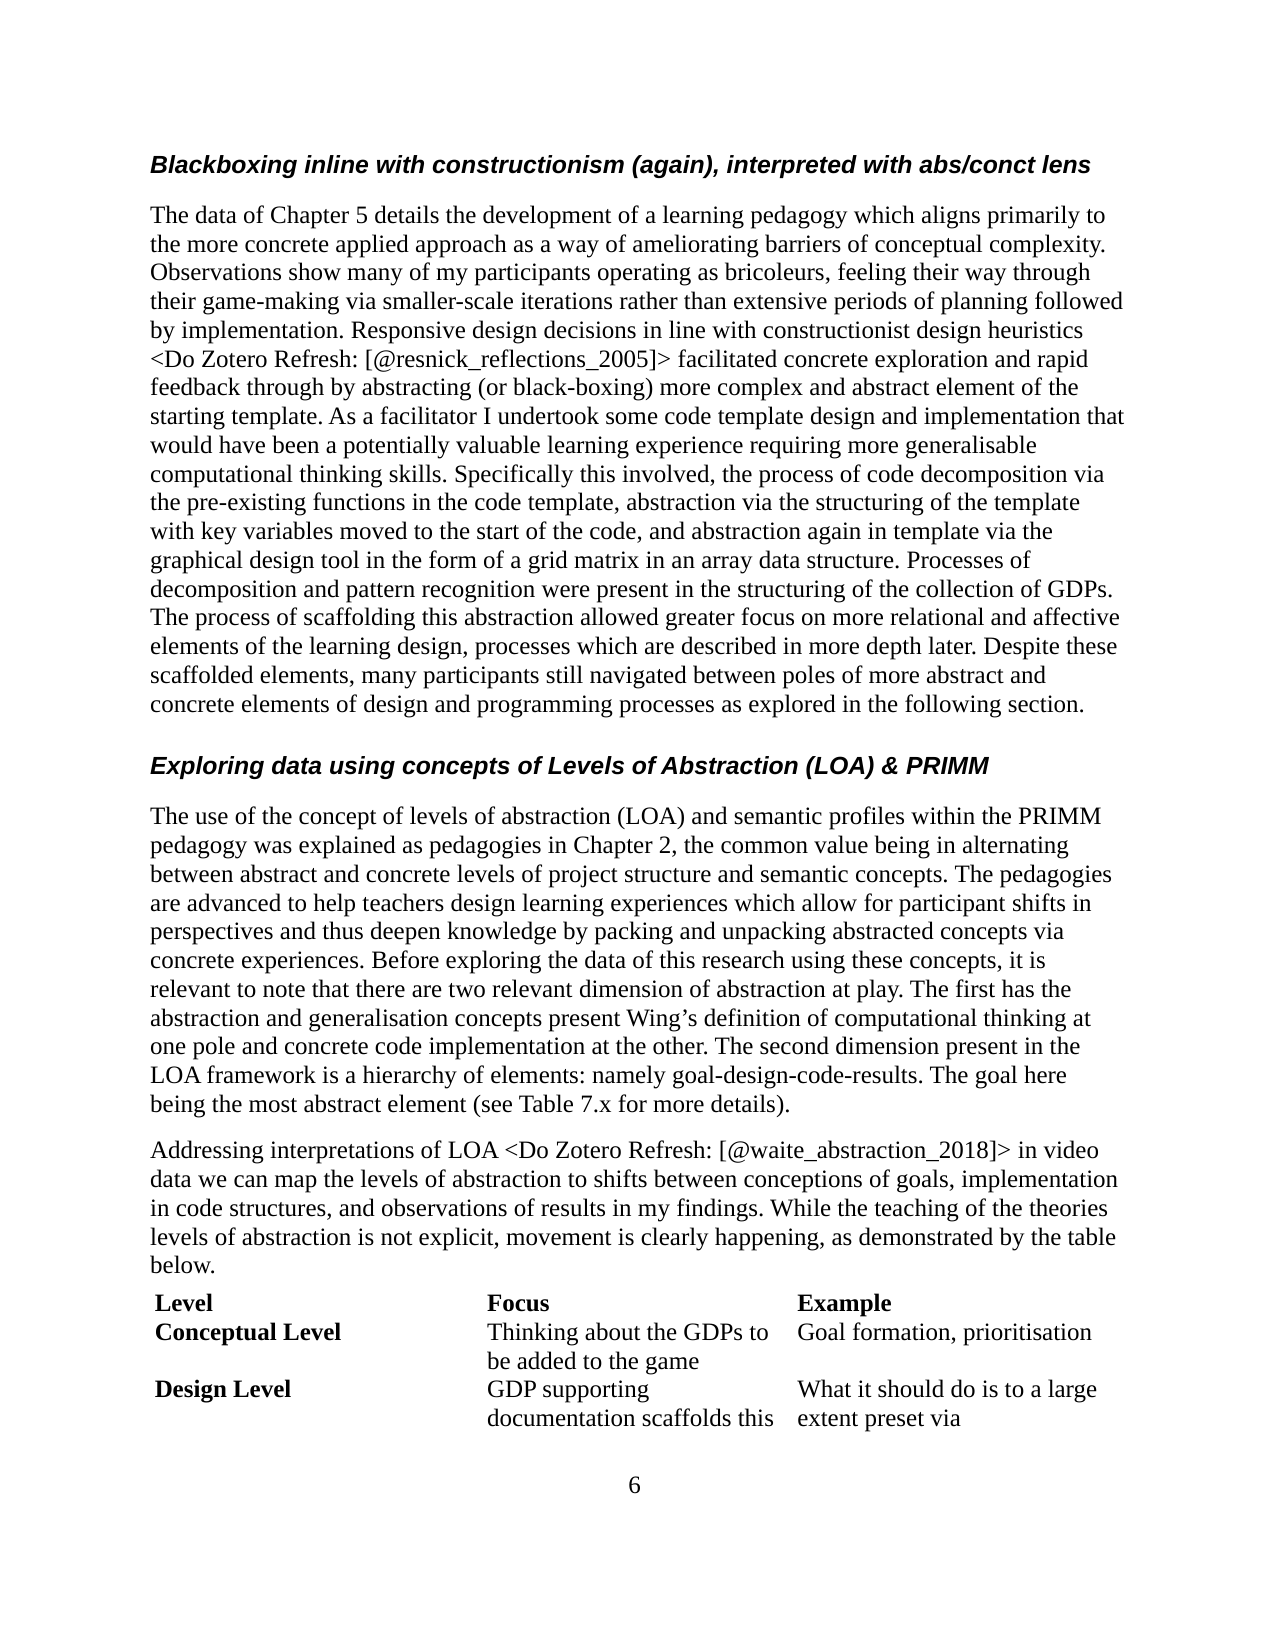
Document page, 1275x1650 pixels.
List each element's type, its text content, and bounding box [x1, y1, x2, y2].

table_header Level [150, 1288, 482, 1317]
table_cell Goal formation, prioritisation [793, 1317, 1125, 1374]
text Addressing interpretations of LOA <Do Zotero Refresh: [@waite_abstraction_2018]> in video data we can map the levels of abstraction to shifts between conceptions of goals, implementation in code structures, and observations of results in my findings. While the teaching of the theories levels of abstraction is not explicit, movement is clearly happening, as demonstrated by the table below. [150, 1136, 1125, 1279]
subtitle Exploring data using concepts of Levels of Abstraction (LOA) & PRIMM [150, 751, 1125, 780]
table_header Focus [482, 1288, 793, 1317]
table_cell Conceptual Level [150, 1317, 482, 1374]
table_cell What it should do is to a large extent preset via [793, 1375, 1125, 1432]
subtitle Blackboxing inline with constructionism (again), interpreted with abs/conct lens [150, 150, 1125, 178]
table_header Example [793, 1288, 1125, 1317]
text The use of the concept of levels of abstraction (LOA) and semantic profiles within the PRIMM pedagogy was explained as pedagogies in Chapter 2, the common value being in alternating between abstract and concrete levels of project structure and semantic concepts. The pedagogies are advanced to help teachers design learning experiences which allow for participant shifts in perspectives and thus deepen knowledge by packing and unpacking abstracted concepts via concrete experiences. Before exploring the data of this research using these concepts, it is relevant to note that there are two relevant dimension of abstraction at play. The first has the abstraction and generalisation concepts present Wing’s definition of computational thinking at one pole and concrete code implementation at the other. The second dimension present in the LOA framework is a hierarchy of elements: namely goal-design-code-results. The goal here being the most abstract element (see Table 7.x for more details). [150, 801, 1125, 1118]
table_cell Design Level [150, 1375, 482, 1432]
table_cell Thinking about the GDPs to be added to the game [482, 1317, 793, 1374]
text The data of Chapter 5 details the development of a learning pedagogy which aligns primarily to the more concrete applied approach as a way of ameliorating barriers of conceptual complexity. Observations show many of my participants operating as bricoleurs, feeling their way through their game-making via smaller-scale iterations rather than extensive periods of planning followed by implementation. Responsive design decisions in line with constructionist design heuristics <Do Zotero Refresh: [@resnick_reflections_2005]> facilitated concrete exploration and rapid feedback through by abstracting (or black-boxing) more complex and abstract element of the starting template. As a facilitator I undertook some code template design and implementation that would have been a potentially valuable learning experience requiring more generalisable computational thinking skills. Specifically this involved, the process of code decomposition via the pre-existing functions in the code template, abstraction via the structuring of the template with key variables moved to the start of the code, and abstraction again in template via the graphical design tool in the form of a grid matrix in an array data structure. Processes of decomposition and pattern recognition were present in the structuring of the collection of GDPs. The process of scaffolding this abstraction allowed greater focus on more relational and affective elements of the learning design, processes which are described in more depth later. Despite these scaffolded elements, many participants still navigated between poles of more abstract and concrete elements of design and programming processes as explored in the following section. [150, 200, 1125, 717]
table_cell GDP supporting documentation scaffolds this [482, 1375, 793, 1432]
